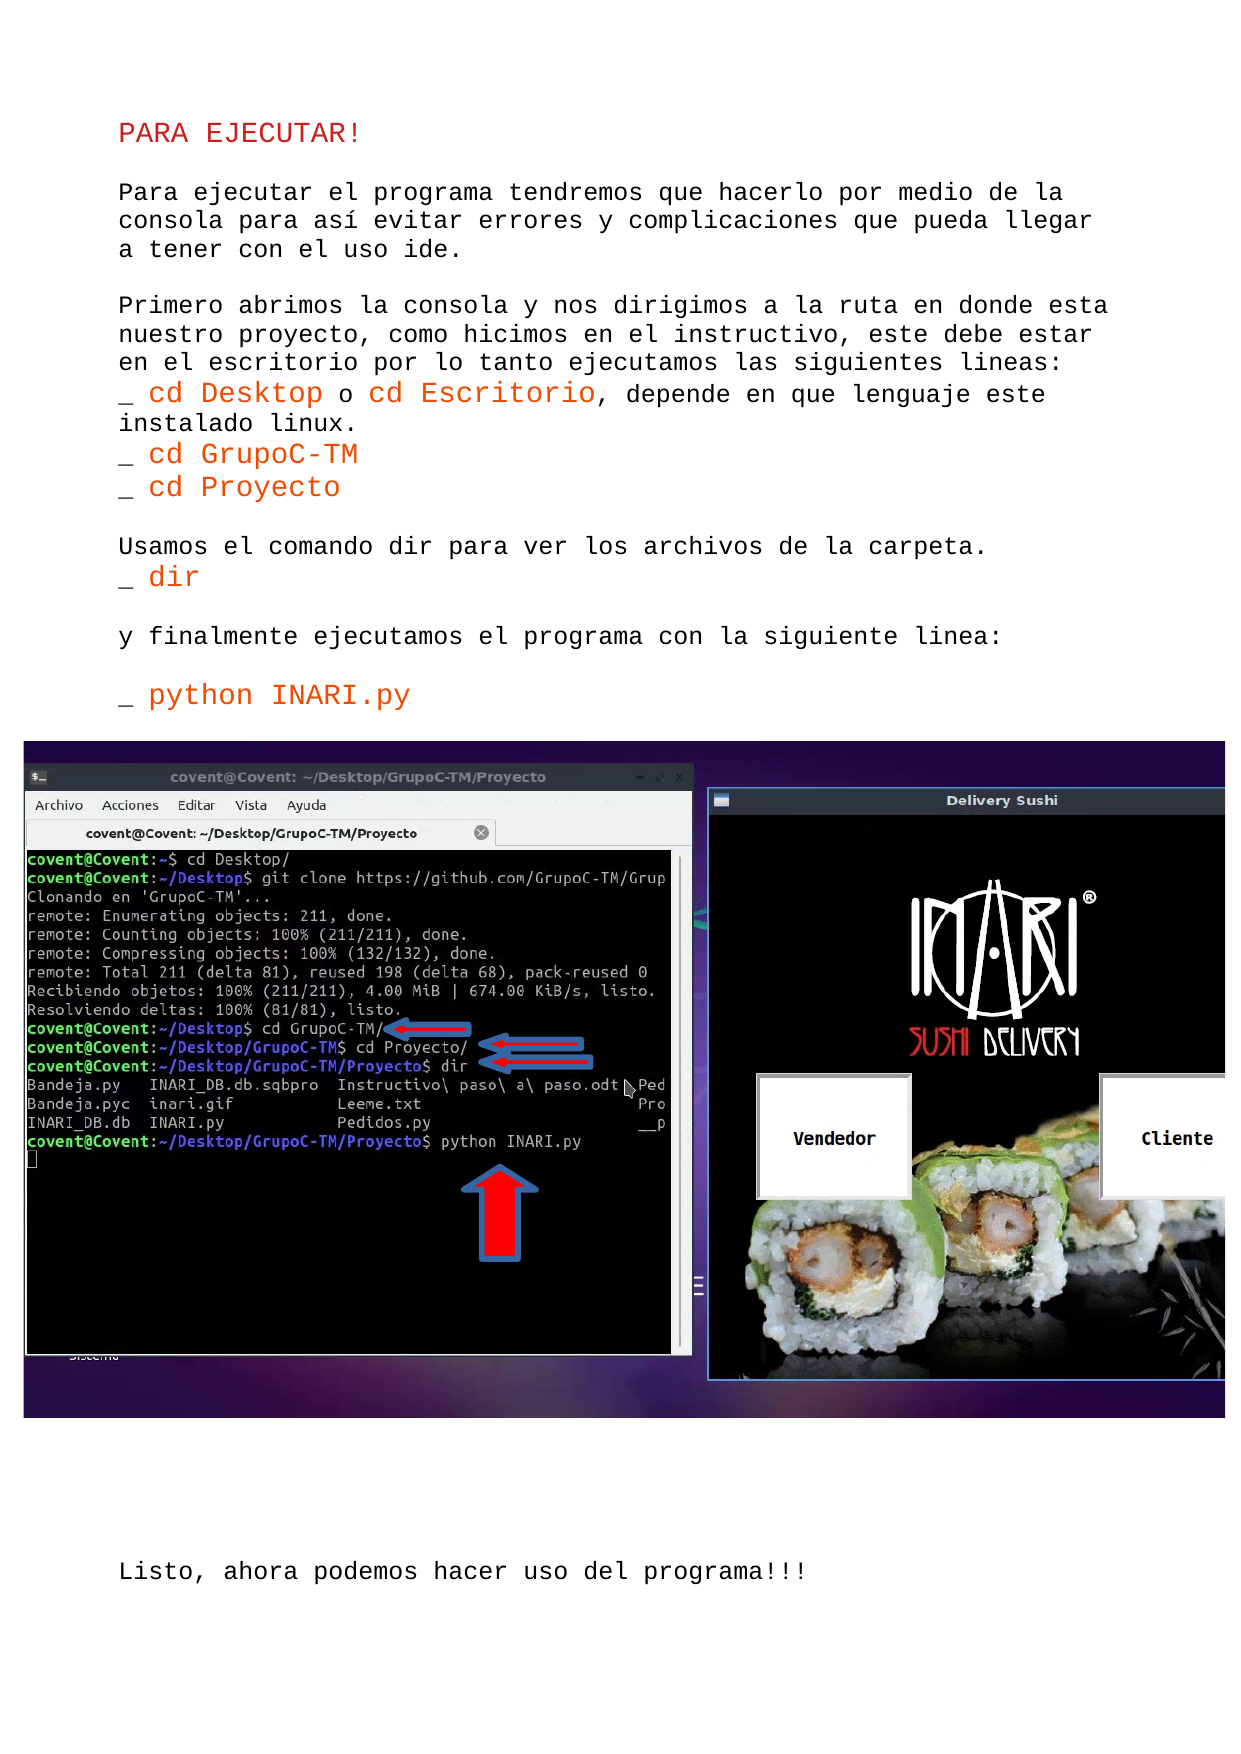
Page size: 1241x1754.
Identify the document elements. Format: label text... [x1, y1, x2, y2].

text Primero abrimos la consola y nos dirigimos a la ruta en donde esta nuestro proyecto, como hicimos en el instructivo, este debe estar en el escritorio por lo tanto ejecutamos las siguientes lineas: [118, 293, 1122, 378]
picture [23, 741, 1226, 1418]
text _ cd GrupoC-TM [118, 439, 1122, 472]
text _ cd Proyecto [118, 472, 1122, 505]
text Listo, ahora podemos hacer uso del programa!!! [118, 1559, 1122, 1587]
text Para ejecutar el programa tendremos que hacerlo por medio de la consola para así evitar errores y complicaciones que pueda llegar a tener con el uso ide. [118, 179, 1122, 264]
text y finalmente ejecutamos el programa con la siguiente linea: [118, 623, 1122, 652]
text _ python INARI.py [118, 680, 1122, 713]
text PARA EJECUTAR! [118, 118, 1122, 151]
text _ dir [118, 562, 1122, 595]
text _ cd Desktop o cd Escritorio, depende en que lenguaje este instalado linux. [118, 378, 1122, 439]
text Usamos el comando dir para ver los archivos de la carpeta. [118, 533, 1122, 562]
